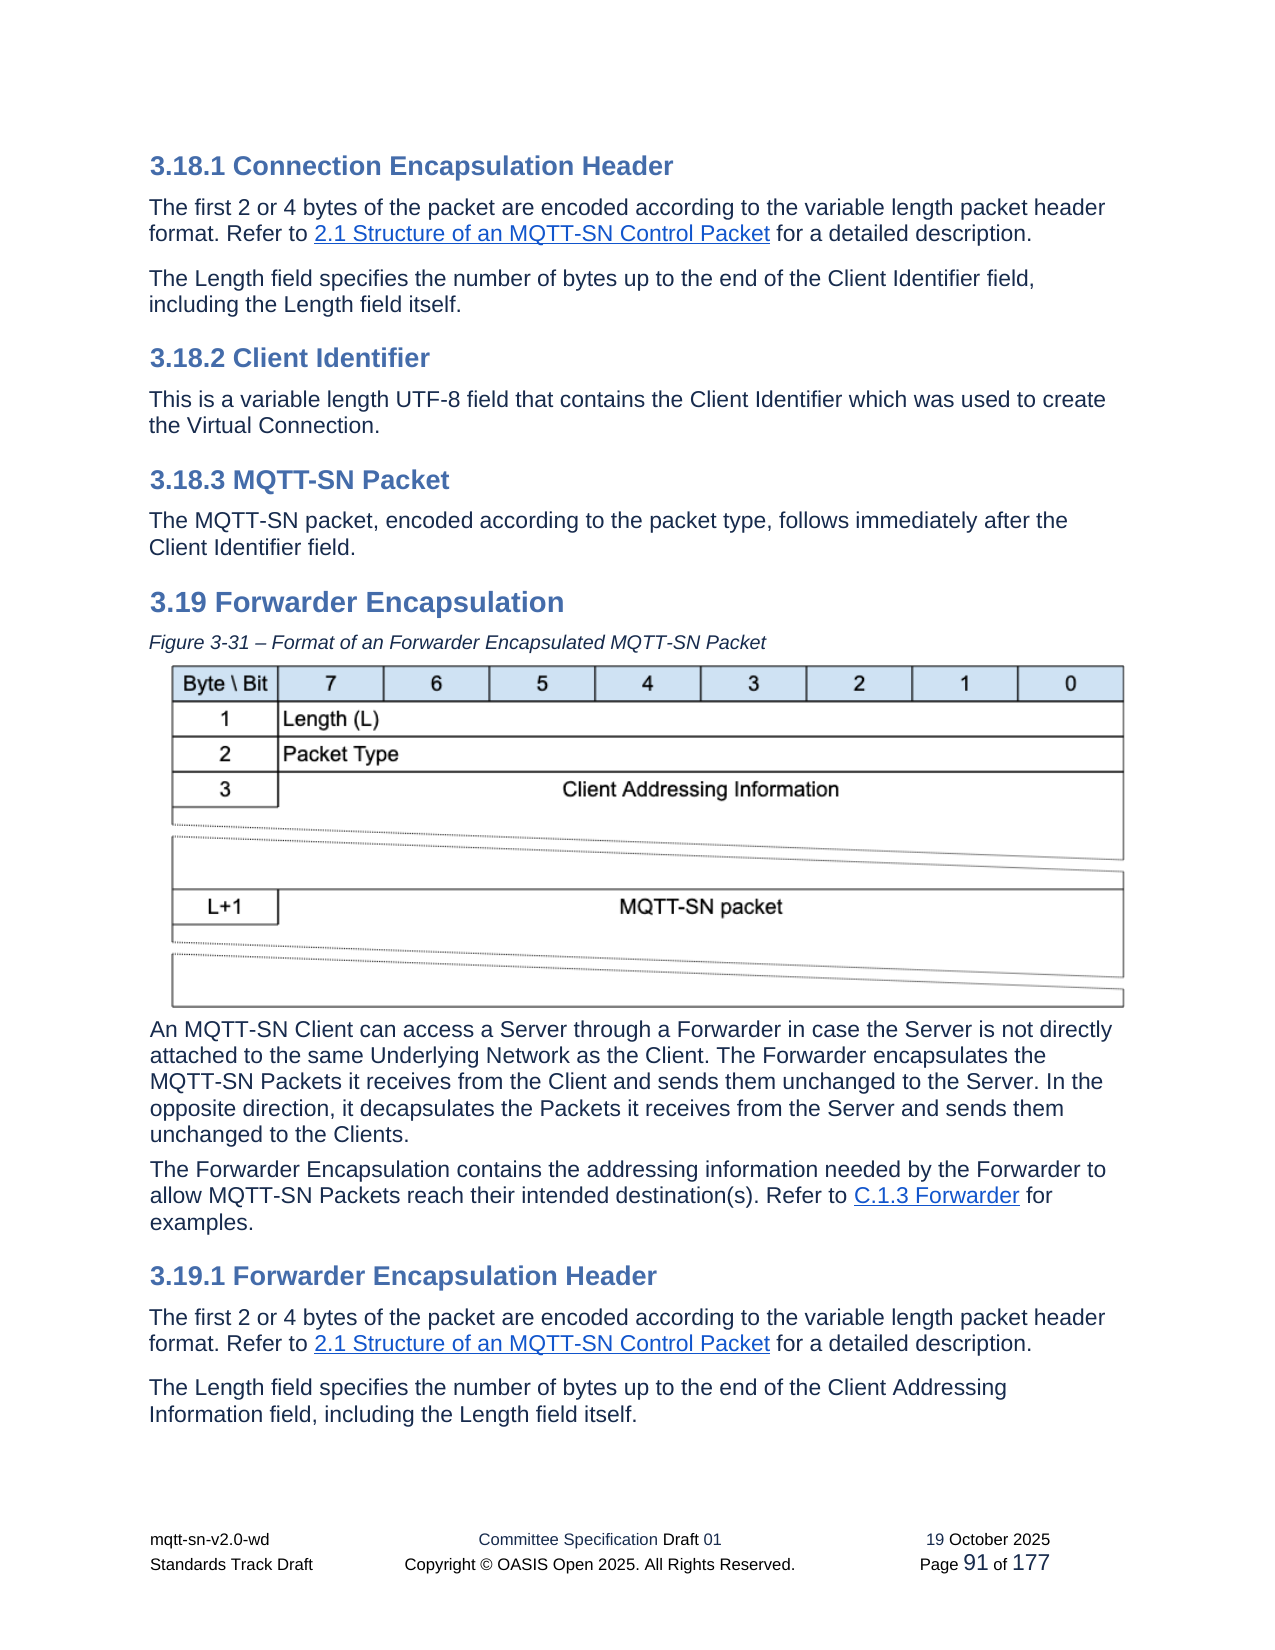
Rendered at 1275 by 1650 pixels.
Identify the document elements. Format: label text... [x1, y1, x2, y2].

text The Length field specifies the number of bytes up to the end of the Client Addressing Information field, including the Length field itself. [148, 1374, 1124, 1427]
subtitle 3.18.2 Client Identifier [150, 342, 1124, 373]
text Figure 3-31 – Format of an Forwarder Encapsulated MQTT-SN Packet [148, 631, 1124, 654]
text The first 2 or 4 bytes of the packet are encoded according to the variable length packet header format. Refer to 2.1 Structure of an MQTT-SN Control Packet for a detailed description. [148, 1303, 1124, 1356]
text An MQTT-SN Client can access a Server through a Forwarder in case the Server is not directly attached to the same Underlying Network as the Client. The Forwarder encapsulates the MQTT-SN Packets it receives from the Client and sends them unchanged to the Server. In the opposite direction, it decapsulates the Packets it receives from the Server and sends them unchanged to the Clients. [149, 1016, 1124, 1147]
subtitle 3.18.1 Connection Encapsulation Header [150, 150, 1124, 181]
text The Forwarder Encapsulation contains the addressing information needed by the Forwarder to allow MQTT-SN Packets reach their intended destination(s). Refer to C.1.3 Forwarder for examples. [149, 1156, 1124, 1235]
text The Length field specifies the number of bytes up to the end of the Client Identifier field, including the Length field itself. [148, 264, 1124, 317]
subtitle 3.19.1 Forwarder Encapsulation Header [150, 1260, 1124, 1291]
picture [149, 665, 1125, 1008]
text This is a variable length UTF-8 field that contains the Client Identifier which was used to create the Virtual Connection. [148, 386, 1124, 439]
subtitle 3.18.3 MQTT-SN Packet [150, 464, 1124, 495]
text The first 2 or 4 bytes of the packet are encoded according to the variable length packet header format. Refer to 2.1 Structure of an MQTT-SN Control Packet for a detailed description. [148, 194, 1124, 246]
text The MQTT-SN packet, encoded according to the packet type, follows immediately after the Client Identifier field. [148, 507, 1124, 560]
subtitle 3.19 Forwarder Encapsulation [150, 585, 1124, 619]
